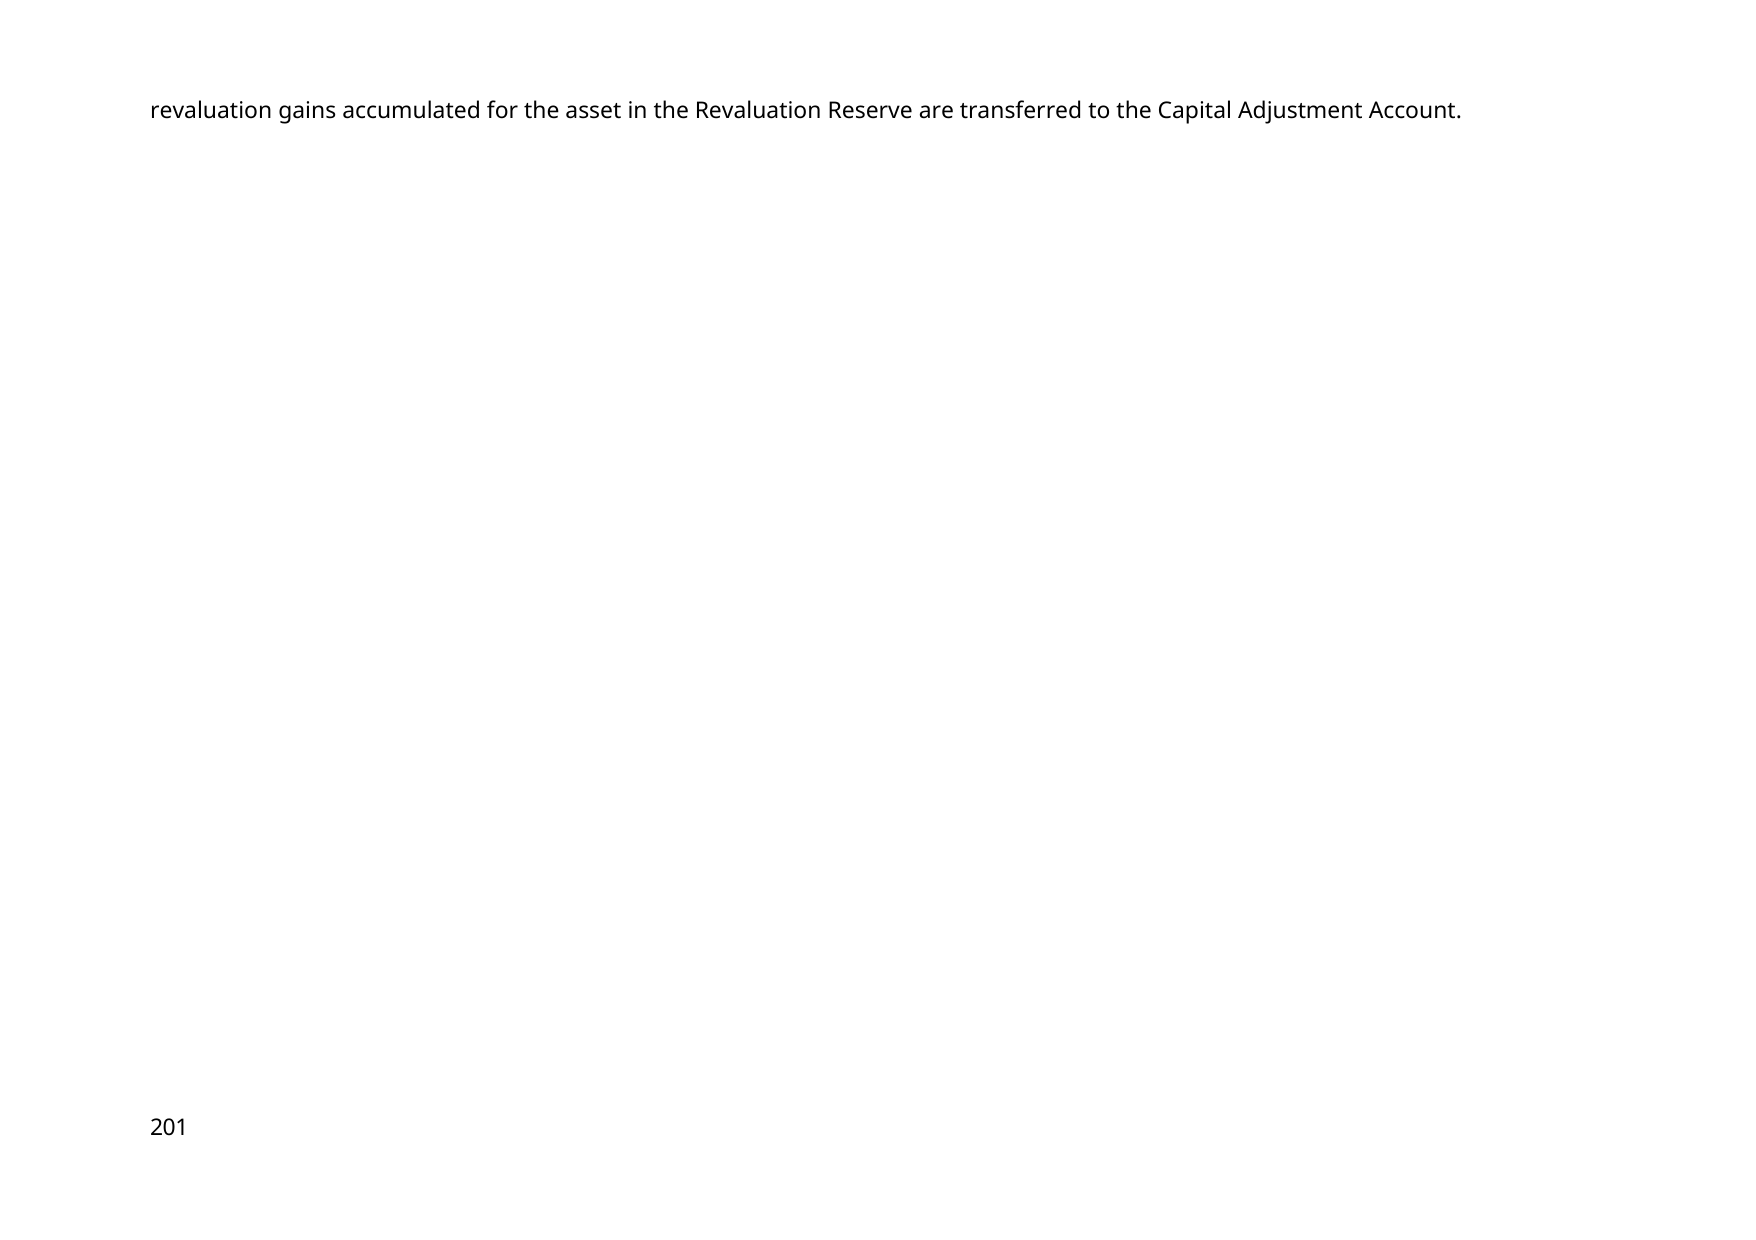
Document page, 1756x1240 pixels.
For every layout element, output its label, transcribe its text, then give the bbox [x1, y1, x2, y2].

text revaluation gains accumulated for the asset in the Revaluation Reserve are transferred to the Capital Adjustment Account. [150, 94, 1606, 125]
